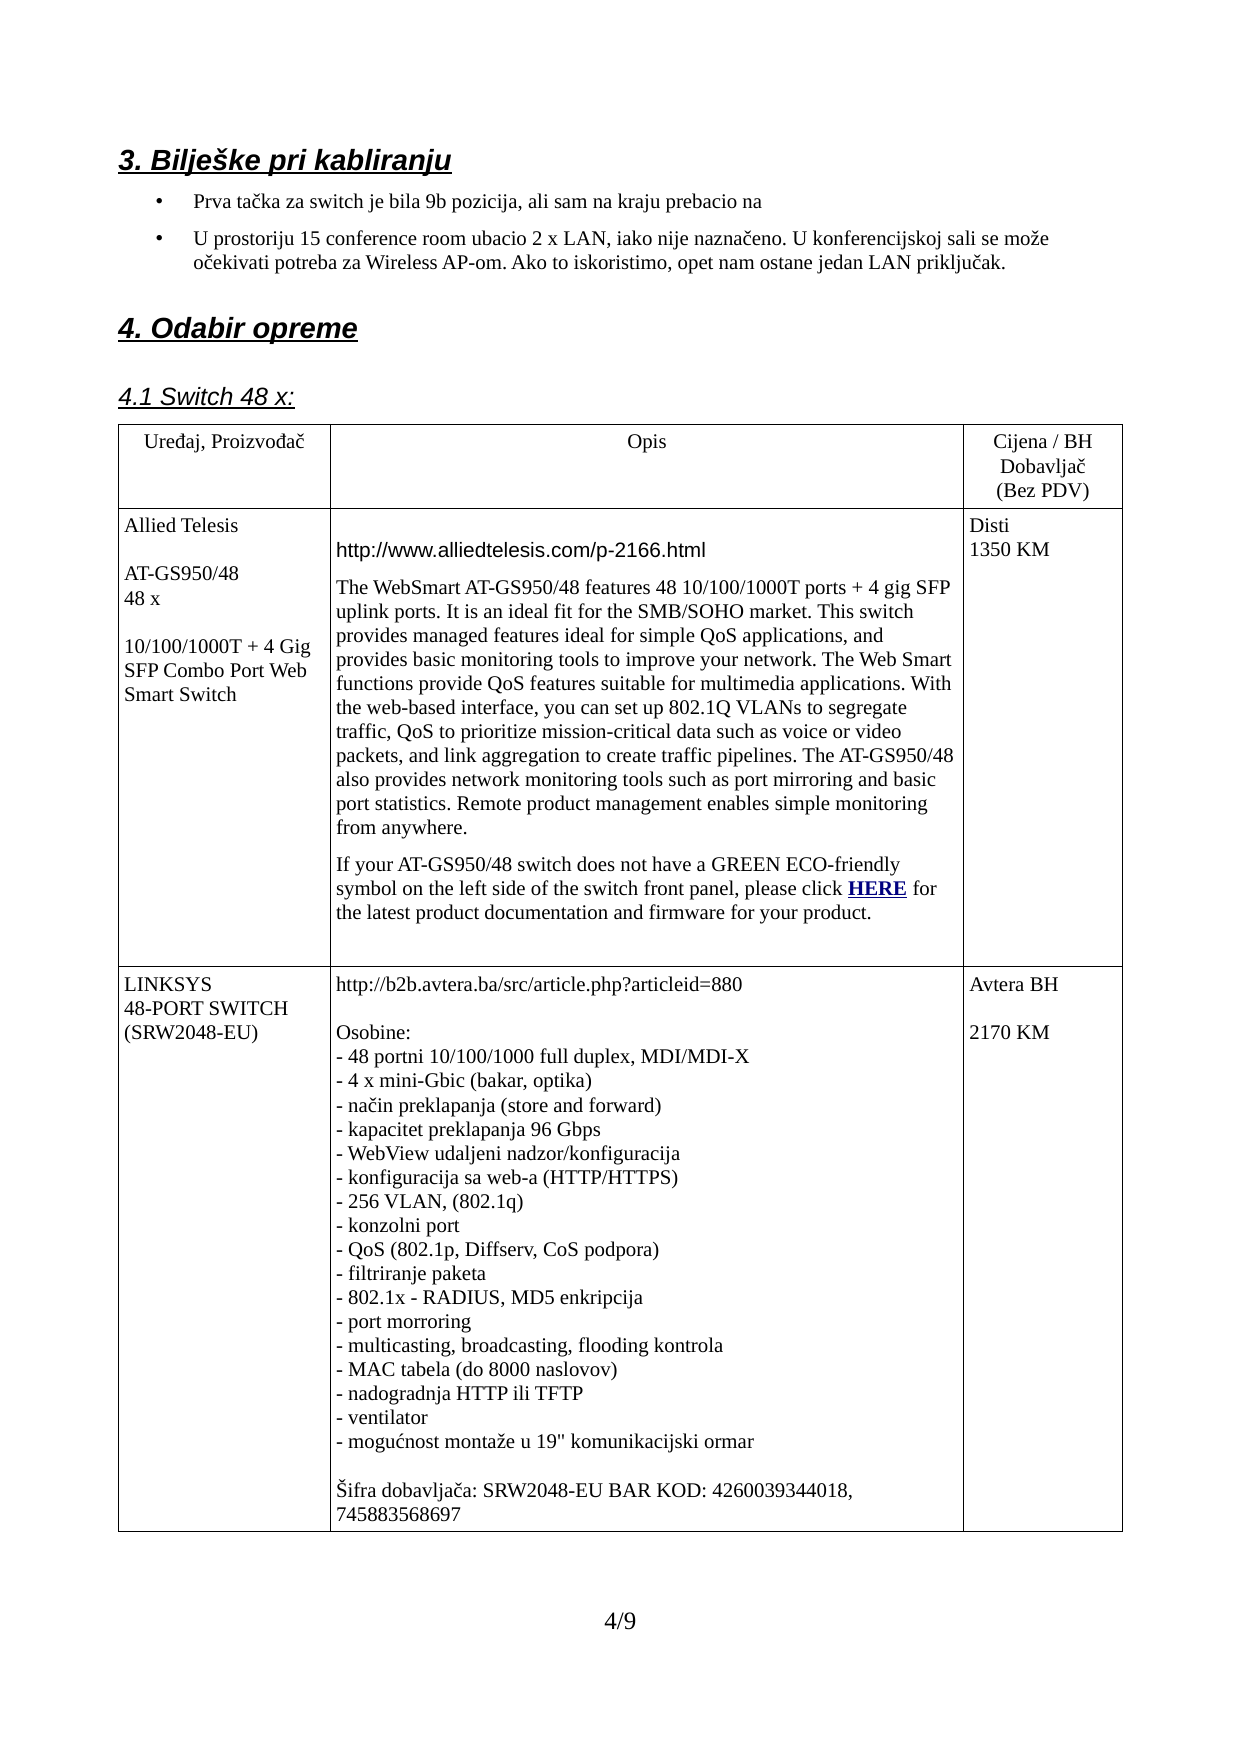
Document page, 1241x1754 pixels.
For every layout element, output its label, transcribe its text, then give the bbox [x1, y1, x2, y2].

table_cell http://www.alliedtelesis.com/p-2166.html The WebSmart AT-GS950/48 features 48 10/100/1000T ports + 4 gig SFP uplink ports. It is an ideal fit for the SMB/SOHO market. This switch provides managed features ideal for simple QoS applications, and provides basic monitoring tools to improve your network. The Web Smart functions provide QoS features suitable for multimedia applications. With the web-based interface, you can set up 802.1Q VLANs to segregate traffic, QoS to prioritize mission-critical data such as voice or video packets, and link aggregation to create traffic pipelines. The AT-GS950/48 also provides network monitoring tools such as port mirroring and basic port statistics. Remote product management enables simple monitoring from anywhere. If your AT-GS950/48 switch does not have a GREEN ECO-friendly symbol on the left side of the switch front panel, please click HERE for the latest product documentation and firmware for your product. [331, 509, 963, 966]
table_cell http://b2b.avtera.ba/src/article.php?articleid=880 Osobine: - 48 portni 10/100/1000 full duplex, MDI/MDI-X - 4 x mini-Gbic (bakar, optika) - način preklapanja (store and forward) - kapacitet preklapanja 96 Gbps - WebView udaljeni nadzor/konfiguracija - konfiguracija sa web-a (HTTP/HTTPS) - 256 VLAN, (802.1q) - konzolni port - QoS (802.1p, Diffserv, CoS podpora) - filtriranje paketa - 802.1x - RADIUS, MD5 enkripcija - port morroring - multicasting, broadcasting, flooding kontrola - MAC tabela (do 8000 naslovov) - nadogradnja HTTP ili TFTP - ventilator - mogućnost montaže u 19" komunikacijski ormar Šifra dobavljača: SRW2048-EU BAR KOD: 4260039344018, 745883568697 [331, 967, 963, 1531]
table_header Cijena / BH Dobavljač (Bez PDV) [964, 425, 1122, 507]
list U prostoriju 15 conference room ubacio 2 x LAN, iako nije naznačeno. U konferencijskoj sali se može očekivati potreba za Wireless AP-om. Ako to iskoristimo, opet nam ostane jedan LAN priključak. [156, 226, 1122, 274]
subtitle 4.1 Switch 48 x: [118, 382, 1122, 411]
table_header Uređaj, Proizvođač [119, 425, 330, 507]
table_cell Disti 1350 KM [964, 509, 1122, 966]
list Prva tačka za switch je bila 9b pozicija, ali sam na kraju prebacio na [156, 189, 1122, 213]
subtitle 4. Odabir opreme [118, 311, 1122, 345]
table_cell Avtera BH 2170 KM [964, 967, 1122, 1531]
table_cell Allied Telesis AT-GS950/48 48 x 10/100/1000T + 4 Gig SFP Combo Port Web Smart Switch [119, 509, 330, 966]
table_cell LINKSYS 48-PORT SWITCH (SRW2048-EU) [119, 967, 330, 1531]
table_header Opis [331, 425, 963, 507]
subtitle 3. Bilješke pri kabliranju [118, 143, 1122, 177]
